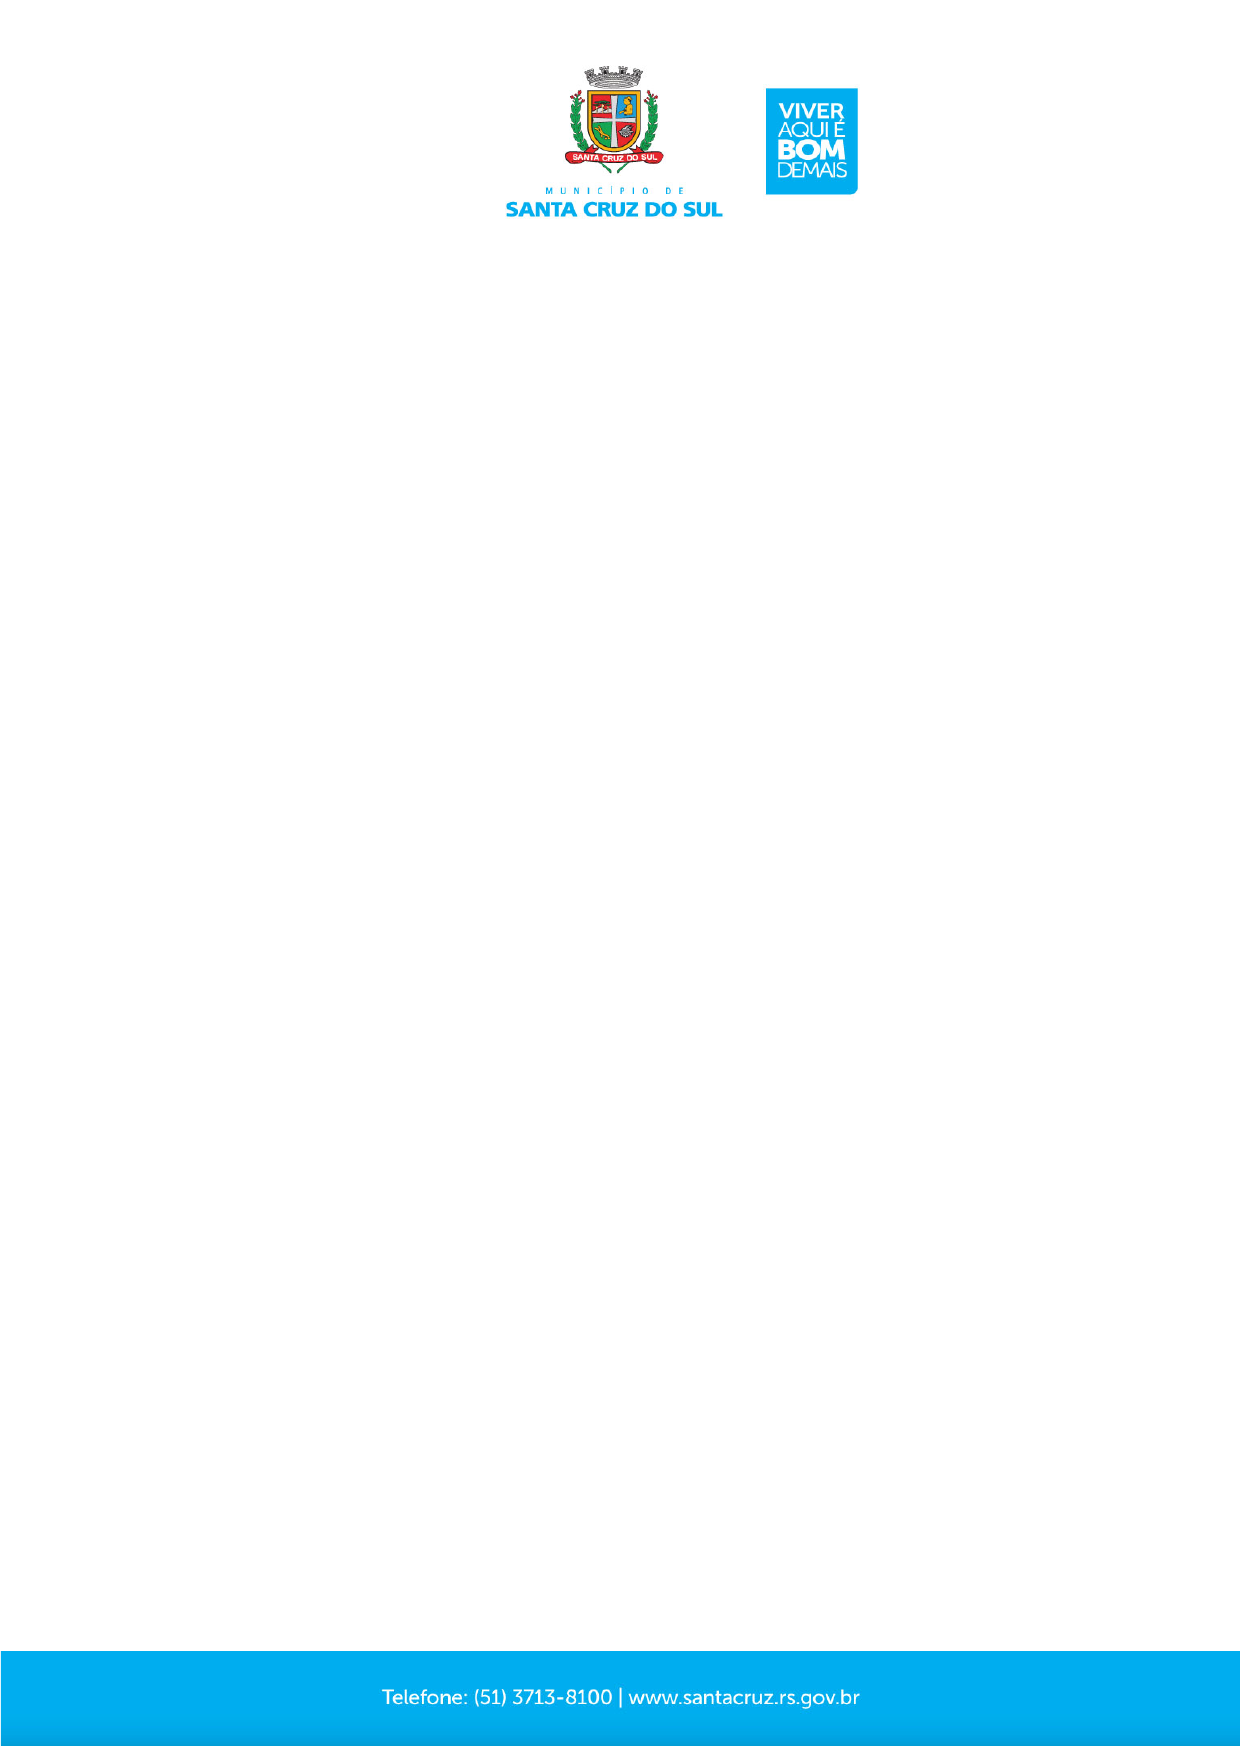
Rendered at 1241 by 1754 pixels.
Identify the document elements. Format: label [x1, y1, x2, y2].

picture [383, 1690, 393, 1703]
picture [655, 1694, 664, 1703]
picture [498, 59, 867, 223]
picture [445, 1694, 450, 1703]
picture [493, 1690, 497, 1703]
picture [410, 1695, 419, 1703]
picture [580, 1690, 584, 1703]
picture [393, 1694, 402, 1703]
picture [589, 1690, 599, 1703]
picture [842, 1690, 848, 1703]
